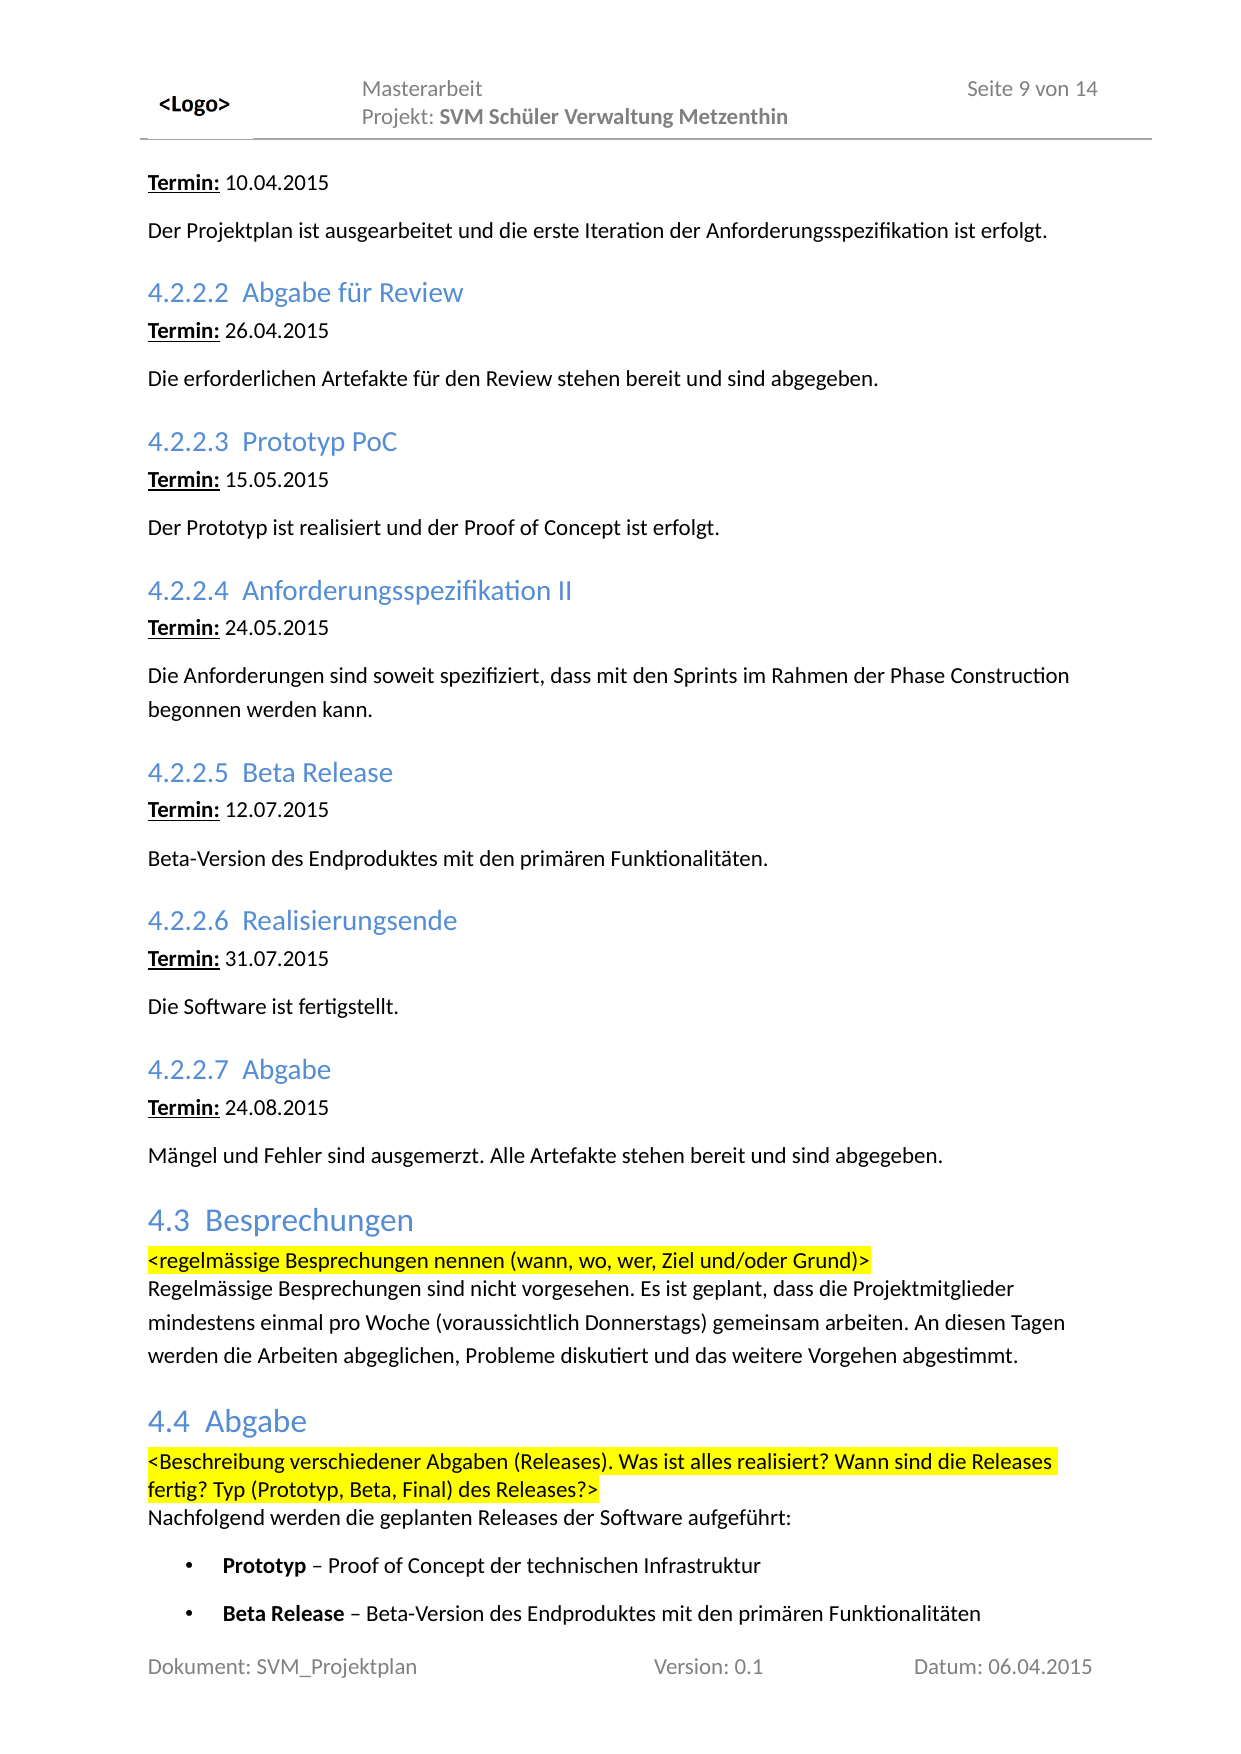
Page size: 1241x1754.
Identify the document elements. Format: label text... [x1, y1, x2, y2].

subtitle Anforderungsspezifikation II [148, 572, 1093, 607]
text <Beschreibung verschiedener Abgaben (Releases). Was ist alles realisiert? Wann sind die Releases fertig? Typ (Prototyp, Beta, Final) des Releases?> [148, 1447, 1093, 1503]
text Termin: 31.07.2015 [148, 944, 1093, 972]
text Die Software ist fertigstellt. [148, 992, 1093, 1020]
text Beta-Version des Endproduktes mit den primären Funktionalitäten. [148, 844, 1093, 872]
text Die erforderlichen Artefakte für den Review stehen bereit und sind abgegeben. [148, 364, 1093, 393]
text Termin: 26.04.2015 [148, 316, 1093, 344]
text Regelmässige Besprechungen sind nicht vorgesehen. Es ist geplant, dass die Projektmitglieder mindestens einmal pro Woche (voraussichtlich Donnerstags) gemeinsam arbeiten. An diesen Tagen werden die Arbeiten abgeglichen, Probleme diskutiert und das weitere Vorgehen abgestimmt. [148, 1274, 1093, 1369]
text Termin: 12.07.2015 [148, 796, 1093, 824]
subtitle Abgabe [148, 1400, 1093, 1441]
subtitle Prototyp PoC [148, 423, 1093, 459]
list Beta Release – Beta-Version des Endproduktes mit den primären Funktionalitäten [185, 1599, 1093, 1627]
text Die Anforderungen sind soweit spezifiziert, dass mit den Sprints im Rahmen der Phase Construction begonnen werden kann. [148, 662, 1093, 723]
subtitle Realisierungsende [148, 902, 1093, 938]
text Der Projektplan ist ausgearbeitet und die erste Iteration der Anforderungsspezifikation ist erfolgt. [148, 216, 1093, 244]
subtitle Abgabe [148, 1051, 1093, 1086]
text Termin: 10.04.2015 [148, 168, 1093, 196]
text Termin: 24.05.2015 [148, 613, 1093, 642]
text <regelmässige Besprechungen nennen (wann, wo, wer, Ziel und/oder Grund)> [148, 1246, 1093, 1274]
text Termin: 24.08.2015 [148, 1093, 1093, 1121]
subtitle Besprechungen [148, 1199, 1093, 1240]
subtitle Beta Release [148, 754, 1093, 789]
text Termin: 15.05.2015 [148, 465, 1093, 493]
text Mängel und Fehler sind ausgemerzt. Alle Artefakte stehen bereit und sind abgegeben. [148, 1141, 1093, 1169]
text Nachfolgend werden die geplanten Releases der Software aufgeführt: [148, 1503, 1093, 1531]
list Prototyp – Proof of Concept der technischen Infrastruktur [185, 1551, 1093, 1579]
picture [147, 73, 254, 139]
text Der Prototyp ist realisiert und der Proof of Concept ist erfolgt. [148, 513, 1093, 541]
subtitle Abgabe für Review [148, 274, 1093, 310]
